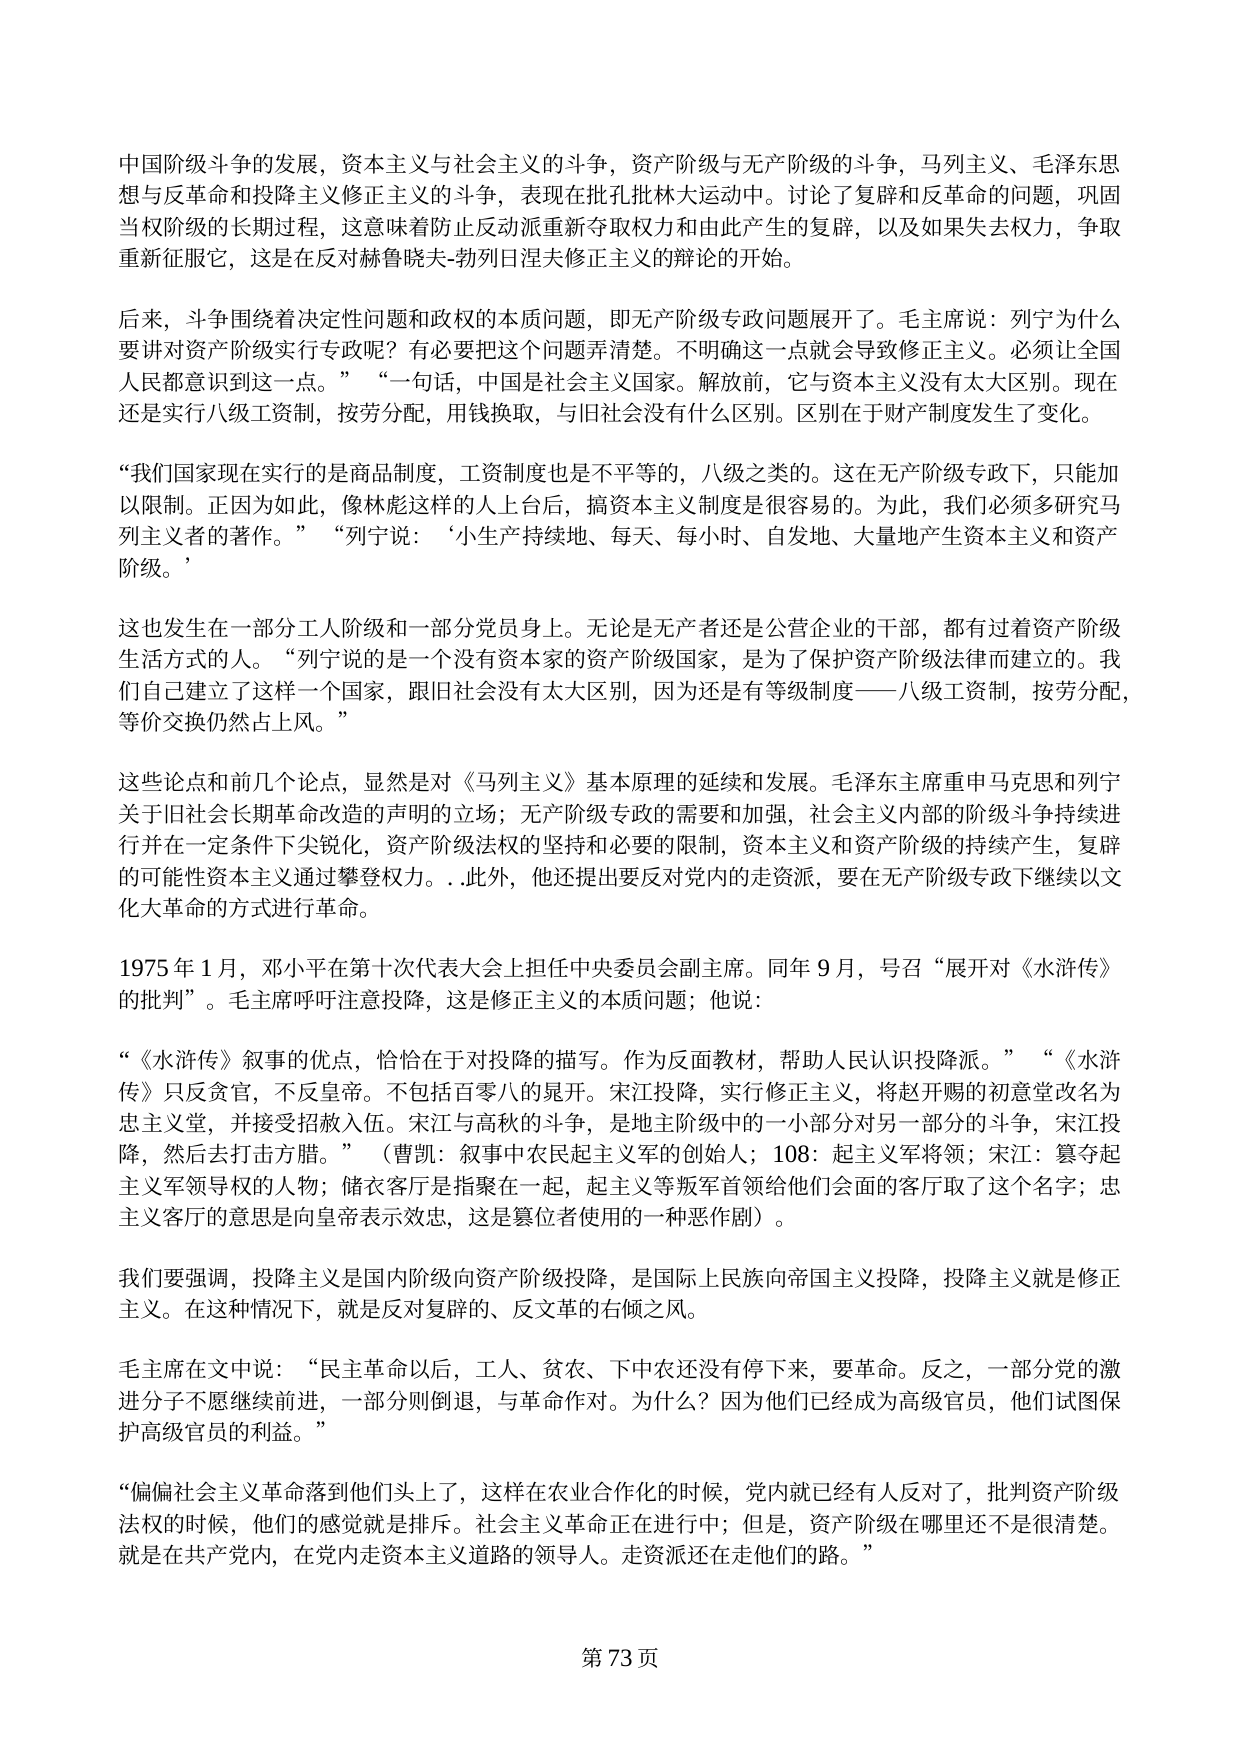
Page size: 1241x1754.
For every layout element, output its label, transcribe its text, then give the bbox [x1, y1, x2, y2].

text 这也发生在一部分工人阶级和一部分党员身上。无论是无产者还是公营企业的干部，都有过着资产阶级生活方式的人。“列宁说的是一个没有资本家的资产阶级国家，是为了保护资产阶级法律而建立的。我们自己建立了这样一个国家，跟旧社会没有太大区别，因为还是有等级制度——八级工资制，按劳分配，等价交换仍然占上风。” [118, 611, 1122, 737]
text “我们国家现在实行的是商品制度，工资制度也是不平等的，八级之类的。这在无产阶级专政下，只能加以限制。正因为如此，像林彪这样的人上台后，搞资本主义制度是很容易的。为此，我们必须多研究马列主义者的著作。” “列宁说：‘小生产持续地、每天、每小时、自发地、大量地产生资本主义和资产阶级。’ [118, 456, 1122, 582]
text 这些论点和前几个论点，显然是对《马列主义》基本原理的延续和发展。毛泽东主席重申马克思和列宁关于旧社会长期革命改造的声明的立场；无产阶级专政的需要和加强，社会主义内部的阶级斗争持续进行并在一定条件下尖锐化，资产阶级法权的坚持和必要的限制，资本主义和资产阶级的持续产生，复辟的可能性资本主义通过攀登权力。. .此外，他还提出要反对党内的走资派，要在无产阶级专政下继续以文化大革命的方式进行革命。 [118, 766, 1122, 923]
text 我们要强调，投降主义是国内阶级向资产阶级投降，是国际上民族向帝国主义投降，投降主义就是修正主义。在这种情况下，就是反对复辟的、反文革的右倾之风。 [118, 1261, 1122, 1324]
text 中国阶级斗争的发展，资本主义与社会主义的斗争，资产阶级与无产阶级的斗争，马列主义、毛泽东思想与反革命和投降主义修正主义的斗争，表现在批孔批林大运动中。讨论了复辟和反革命的问题，巩固当权阶级的长期过程，这意味着防止反动派重新夺取权力和由此产生的复辟，以及如果失去权力，争取重新征服它，这是在反对赫鲁晓夫-勃列日涅夫修正主义的辩论的开始。 [118, 147, 1122, 273]
text 毛主席在文中说：“民主革命以后，工人、贫农、下中农还没有停下来，要革命。反之，一部分党的激进分子不愿继续前进，一部分则倒退，与革命作对。为什么？因为他们已经成为高级官员，他们试图保护高级官员的利益。” [118, 1352, 1122, 1447]
text “《水浒传》叙事的优点，恰恰在于对投降的描写。作为反面教材，帮助人民认识投降派。” “《水浒传》只反贪官，不反皇帝。不包括百零八的晁开。宋江投降，实行修正主义，将赵开赐的初意堂改名为忠主义堂，并接受招赦入伍。宋江与高秋的斗争，是地主阶级中的一小部分对另一部分的斗争，宋江投降，然后去打击方腊。” （曹凯：叙事中农民起主义军的创始人；108：起主义军将领；宋江：篡夺起主义军领导权的人物；储衣客厅是指聚在一起，起主义等叛军首领给他们会面的客厅取了这个名字；忠主义客厅的意思是向皇帝表示效忠，这是篡位者使用的一种恶作剧）。 [118, 1043, 1122, 1232]
text 1975年1月，邓小平在第十次代表大会上担任中央委员会副主席。同年9月，号召“展开对《水浒传》的批判”。毛主席呼吁注意投降，这是修正主义的本质问题；他说： [118, 952, 1122, 1014]
text “偏偏社会主义革命落到他们头上了，这样在农业合作化的时候，党内就已经有人反对了，批判资产阶级法权的时候，他们的感觉就是排斥。社会主义革命正在进行中；但是，资产阶级在哪里还不是很清楚。就是在共产党内，在党内走资本主义道路的领导人。走资派还在走他们的路。” [118, 1476, 1122, 1570]
text 后来，斗争围绕着决定性问题和政权的本质问题，即无产阶级专政问题展开了。毛主席说：列宁为什么要讲对资产阶级实行专政呢？有必要把这个问题弄清楚。不明确这一点就会导致修正主义。必须让全国人民都意识到这一点。” “一句话，中国是社会主义国家。解放前，它与资本主义没有太大区别。现在还是实行八级工资制，按劳分配，用钱换取，与旧社会没有什么区别。区别在于财产制度发生了变化。 [118, 302, 1122, 428]
